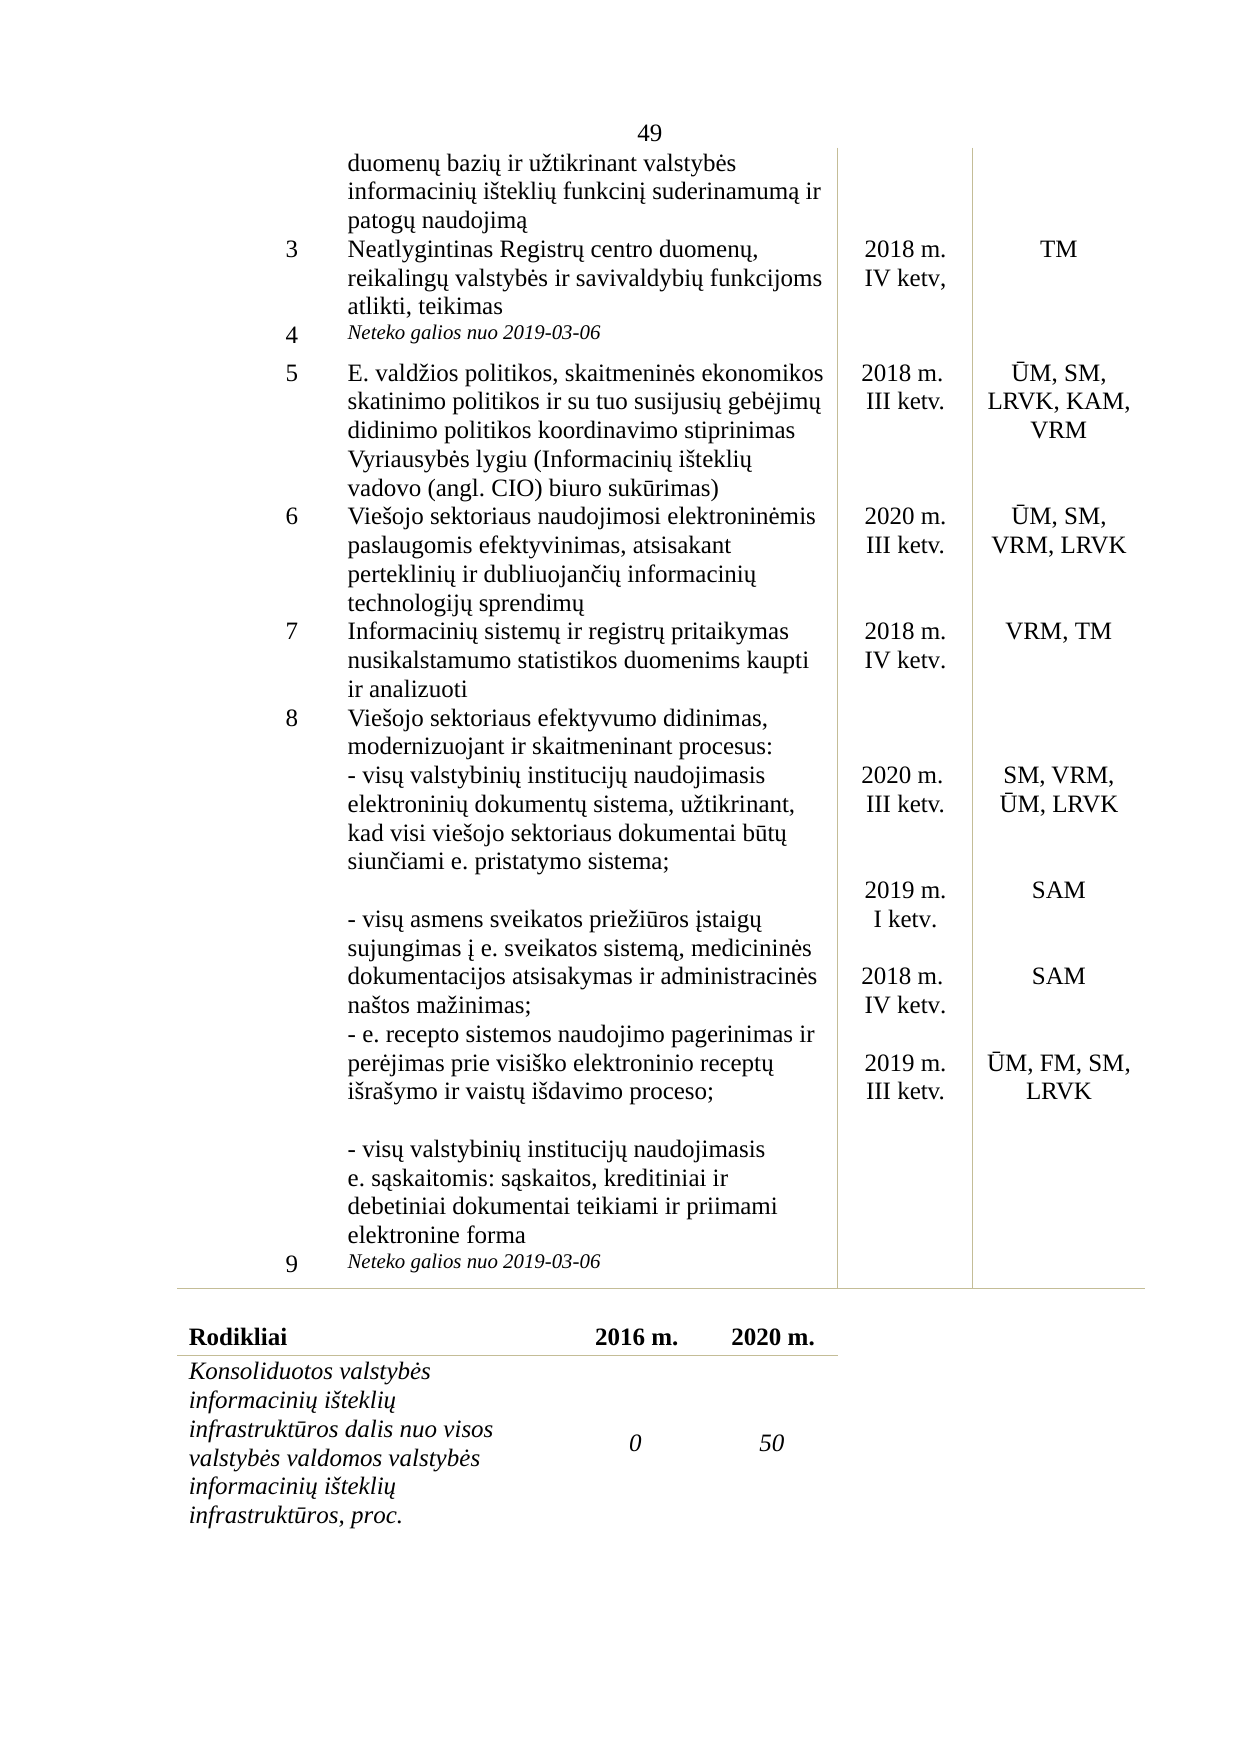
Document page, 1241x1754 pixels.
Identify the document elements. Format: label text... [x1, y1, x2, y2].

table_cell 2020 m. [708, 1318, 838, 1355]
table_cell 4 [247, 320, 336, 358]
table_cell [838, 1355, 973, 1529]
table_cell [336, 1289, 838, 1318]
table_cell ŪM, SM, LRVK, KAM, VRM [973, 358, 1144, 501]
table_cell 2018 m. III ketv. [838, 358, 972, 501]
table_cell [177, 320, 247, 358]
table_cell Neteko galios nuo 2019-03-06 [336, 1249, 837, 1288]
table_cell 2016 m. [565, 1318, 708, 1355]
table_cell [177, 234, 247, 320]
table_cell 2020 m. III ketv. 2019 m. I ketv. 2018 m. IV ketv. 2019 m. III ketv. [838, 703, 972, 1249]
table_cell [177, 358, 247, 501]
table_cell [177, 1289, 247, 1318]
table_cell 6 [247, 501, 336, 616]
table_cell 9 [247, 1249, 336, 1288]
table_cell 5 [247, 358, 336, 501]
table_cell [177, 501, 247, 616]
table_cell Viešojo sektoriaus naudojimosi elektroninėmis paslaugomis efektyvinimas, atsisakant perteklinių ir dubliuojančių informacinių technologijų sprendimų [336, 501, 837, 616]
table_cell [177, 703, 247, 1249]
table_cell [838, 1318, 973, 1355]
table_cell [838, 148, 972, 234]
table_cell [973, 148, 1144, 234]
table_cell [838, 1249, 972, 1288]
table_cell duomenų bazių ir užtikrinant valstybės informacinių išteklių funkcinį suderinamumą ir patogų naudojimą [336, 148, 837, 234]
table_cell [973, 320, 1144, 358]
table_cell Viešojo sektoriaus efektyvumo didinimas, modernizuojant ir skaitmeninant procesus: - visų valstybinių institucijų naudojimasis elektroninių dokumentų sistema, užtikrinant, kad visi viešojo sektoriaus dokumentai būtų siunčiami e. pristatymo sistema; - visų asmens sveikatos priežiūros įstaigų sujungimas į e. sveikatos sistemą, medicininės dokumentacijos atsisakymas ir administracinės naštos mažinimas; - e. recepto sistemos naudojimo pagerinimas ir perėjimas prie visiško elektroninio receptų išrašymo ir vaistų išdavimo proceso; - visų valstybinių institucijų naudojimasis e. sąskaitomis: sąskaitos, kreditiniai ir debetiniai dokumentai teikiami ir priimami elektronine forma [336, 703, 837, 1249]
table_cell TM [973, 234, 1144, 320]
table_cell [838, 1289, 973, 1318]
table_cell 2018 m. IV ketv. [838, 616, 972, 703]
table_cell [336, 1318, 564, 1355]
table_cell [973, 1289, 1144, 1318]
table_cell 3 [247, 234, 336, 320]
table_cell VRM, TM [973, 616, 1144, 703]
table_cell [247, 148, 336, 234]
table_cell [177, 1249, 247, 1288]
table_cell 8 [247, 703, 336, 1249]
table_cell [177, 148, 247, 234]
table_cell Informacinių sistemų ir registrų pritaikymas nusikalstamumo statistikos duomenims kaupti ir analizuoti [336, 616, 837, 703]
table_cell 50 [708, 1356, 838, 1529]
table_cell [973, 1355, 1144, 1529]
table_cell [973, 1249, 1144, 1288]
table_cell 0 [565, 1356, 708, 1529]
table_cell Konsoliduotos valstybės informacinių išteklių infrastruktūros dalis nuo visos valstybės valdomos valstybės informacinių išteklių infrastruktūros, proc. [177, 1356, 564, 1529]
table_cell [177, 616, 247, 703]
table_cell Neteko galios nuo 2019-03-06 [336, 320, 837, 358]
table_cell [973, 1318, 1144, 1355]
table_cell 2018 m. IV ketv, [838, 234, 972, 320]
table_cell E. valdžios politikos, skaitmeninės ekonomikos skatinimo politikos ir su tuo susijusių gebėjimų didinimo politikos koordinavimo stiprinimas Vyriausybės lygiu (Informacinių išteklių vadovo (angl. CIO) biuro sukūrimas) [336, 358, 837, 501]
table_cell SM, VRM, ŪM, LRVK SAM SAM ŪM, FM, SM, LRVK [973, 703, 1144, 1249]
table_cell 2020 m. III ketv. [838, 501, 972, 616]
table_cell ŪM, SM, VRM, LRVK [973, 501, 1144, 616]
table_cell Neatlygintinas Registrų centro duomenų, reikalingų valstybės ir savivaldybių funkcijoms atlikti, teikimas [336, 234, 837, 320]
table_cell Rodikliai [177, 1318, 336, 1355]
table_cell 7 [247, 616, 336, 703]
table_cell [247, 1289, 336, 1318]
table_cell [838, 320, 972, 358]
